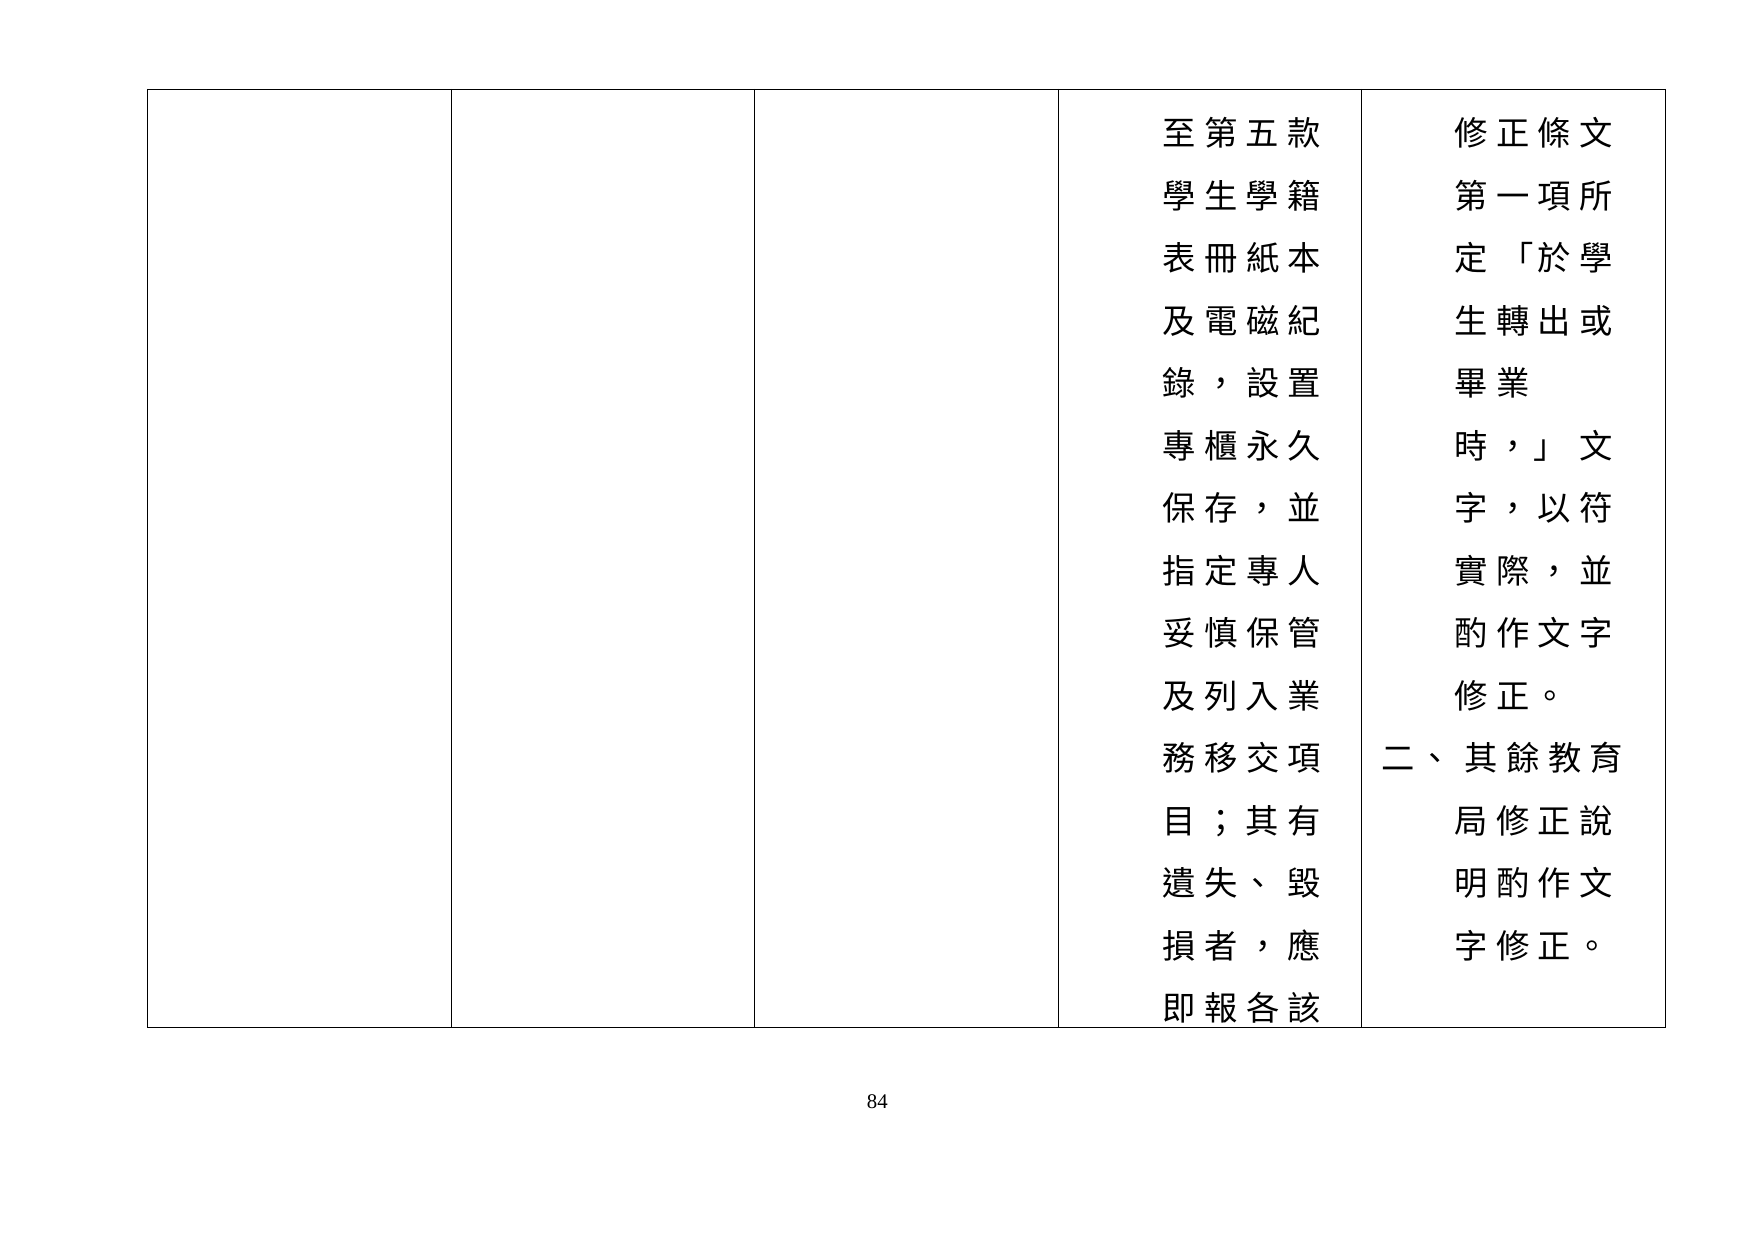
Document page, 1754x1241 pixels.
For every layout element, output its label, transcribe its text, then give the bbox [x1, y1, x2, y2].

table_cell [452, 90, 754, 1027]
table_cell 修正條文第一項所定「於學生轉出或畢業時，」文字，以符實際，並酌作文字修正。 二、其餘教育局修正說明酌作文字修正。 [1362, 90, 1665, 1027]
table_cell [148, 90, 451, 1027]
table_cell 至第五款學生學籍表冊紙本及電磁紀錄，設置專櫃永久保存，並指定專人妥慎保管及列入業務移交項目；其有遺失、毀損者，應即報各該 [1059, 90, 1361, 1027]
table_cell [755, 90, 1058, 1027]
